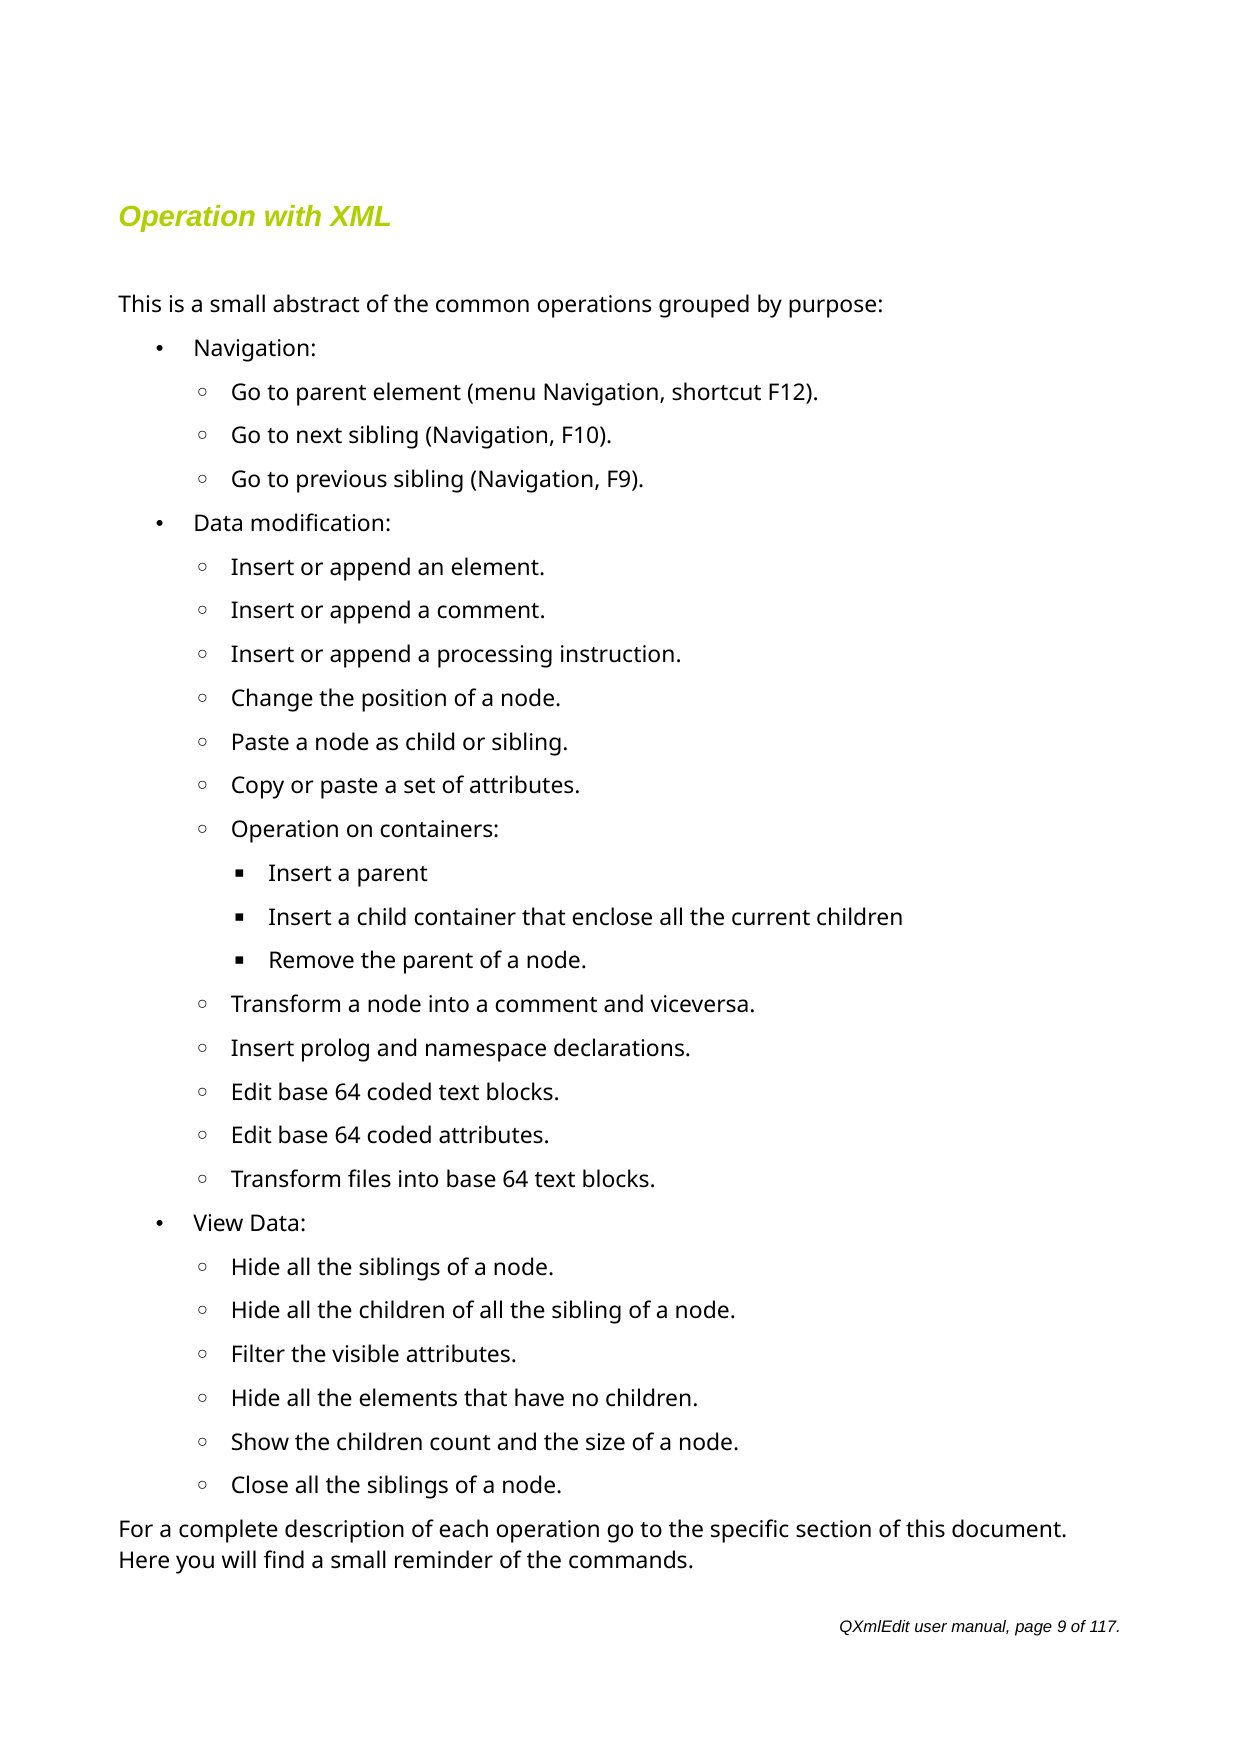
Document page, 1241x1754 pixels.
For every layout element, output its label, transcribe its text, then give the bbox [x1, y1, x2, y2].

list Insert a parent [231, 857, 1122, 888]
list Filter the visible attributes. [193, 1338, 1122, 1369]
list Transform a node into a comment and viceversa. [193, 988, 1122, 1019]
list Hide all the elements that have no children. [193, 1382, 1122, 1413]
list Insert a child container that enclose all the current children [231, 901, 1122, 932]
list Data modification: [156, 507, 1122, 538]
list Copy or paste a set of attributes. [193, 769, 1122, 801]
list Change the position of a node. [193, 682, 1122, 713]
list Edit base 64 coded text blocks. [193, 1076, 1122, 1107]
list Navigation: [156, 332, 1122, 363]
list Paste a node as child or sibling. [193, 726, 1122, 757]
list Insert or append a comment. [193, 594, 1122, 626]
text For a complete description of each operation go to the specific section of this document. Here you will find a small reminder of the commands. [118, 1513, 1122, 1576]
list Transform files into base 64 text blocks. [193, 1163, 1122, 1194]
list Go to next sibling (Navigation, F10). [193, 419, 1122, 451]
list View Data: [156, 1207, 1122, 1238]
list Operation on containers: [193, 813, 1122, 844]
subtitle Operation with XML [118, 198, 1122, 232]
list Insert prolog and namespace declarations. [193, 1032, 1122, 1063]
list Close all the siblings of a node. [193, 1469, 1122, 1501]
list Go to parent element (menu Navigation, shortcut F12). [193, 376, 1122, 407]
list Insert or append an element. [193, 551, 1122, 582]
list Edit base 64 coded attributes. [193, 1119, 1122, 1151]
list Go to previous sibling (Navigation, F9). [193, 463, 1122, 494]
text This is a small abstract of the common operations grouped by purpose: [118, 288, 1122, 319]
list Hide all the children of all the sibling of a node. [193, 1294, 1122, 1326]
list Insert or append a processing instruction. [193, 638, 1122, 669]
list Show the children count and the size of a node. [193, 1426, 1122, 1457]
list Remove the parent of a node. [231, 944, 1122, 976]
list Hide all the siblings of a node. [193, 1251, 1122, 1282]
